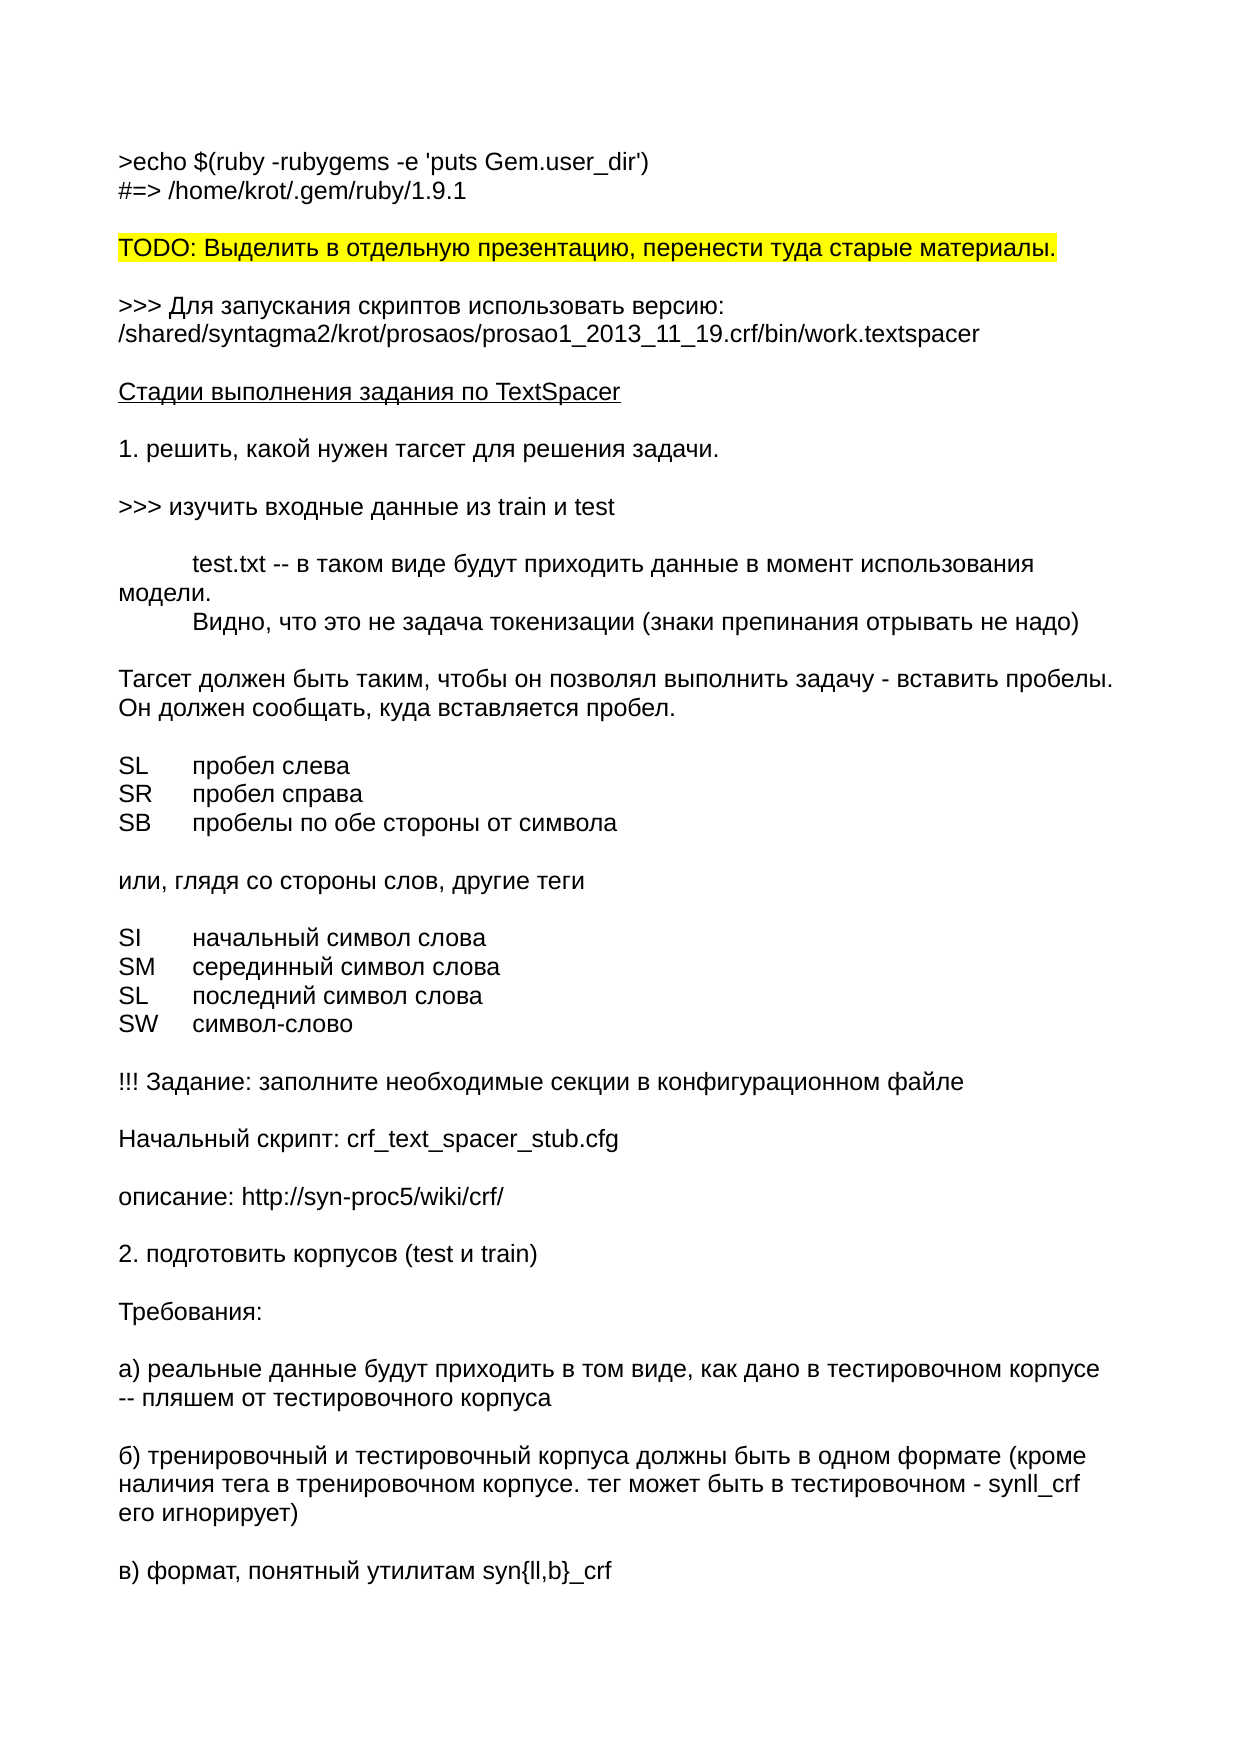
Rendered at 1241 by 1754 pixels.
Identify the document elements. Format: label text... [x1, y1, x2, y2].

text #=> /home/krot/.gem/ruby/1.9.1 [118, 176, 1122, 204]
text >>> изучить входные данные из train и test [118, 492, 1122, 521]
text а) реальные данные будут приходить в том виде, как дано в тестировочном корпусе -- пляшем от тестировочного корпуса [118, 1354, 1122, 1412]
text или, глядя со стороны слов, другие теги [118, 866, 1122, 894]
text в) формат, понятный утилитам syn{ll,b}_crf [118, 1556, 1122, 1584]
text Требования: [118, 1297, 1122, 1326]
text Видно, что это не задача токенизации (знаки препинания отрывать не надо) [118, 607, 1122, 636]
text SL пробел слева [118, 751, 1122, 779]
text TODO: Выделить в отдельную презентацию, перенести туда старые материалы. [118, 233, 1122, 262]
text Стадии выполнения задания по TextSpacer [118, 377, 1122, 406]
text б) тренировочный и тестировочный корпуса должны быть в одном формате (кроме наличия тега в тренировочном корпусе. тег может быть в тестировочном - synll_crf его игнорирует) [118, 1441, 1122, 1527]
text 1. решить, какой нужен тагсет для решения задачи. [118, 434, 1122, 463]
text SL последний символ слова [118, 981, 1122, 1009]
text SB пробелы по обе стороны от символа [118, 808, 1122, 837]
text SW символ-слово [118, 1009, 1122, 1038]
text Начальный скрипт: crf_text_spacer_stub.cfg [118, 1124, 1122, 1153]
text >echo $(ruby -rubygems -e 'puts Gem.user_dir') [118, 147, 1122, 176]
text test.txt -- в таком виде будут приходить данные в момент использования модели. [118, 549, 1122, 607]
text описание: http://syn-proc5/wiki/crf/ [118, 1182, 1122, 1211]
text SI начальный символ слова [118, 923, 1122, 952]
text SR пробел справа [118, 779, 1122, 808]
text 2. подготовить корпусов (test и train) [118, 1239, 1122, 1268]
text SM серединный символ слова [118, 952, 1122, 981]
text Тагсет должен быть таким, чтобы он позволял выполнить задачу - вставить пробелы. Он должен сообщать, куда вставляется пробел. [118, 664, 1122, 722]
text >>> Для запускания скриптов использовать версию: /shared/syntagma2/krot/prosaos/prosao1_2013_11_19.crf/bin/work.textspacer [118, 291, 1122, 348]
text !!! Задание: заполните необходимые секции в конфигурационном файле [118, 1067, 1122, 1096]
